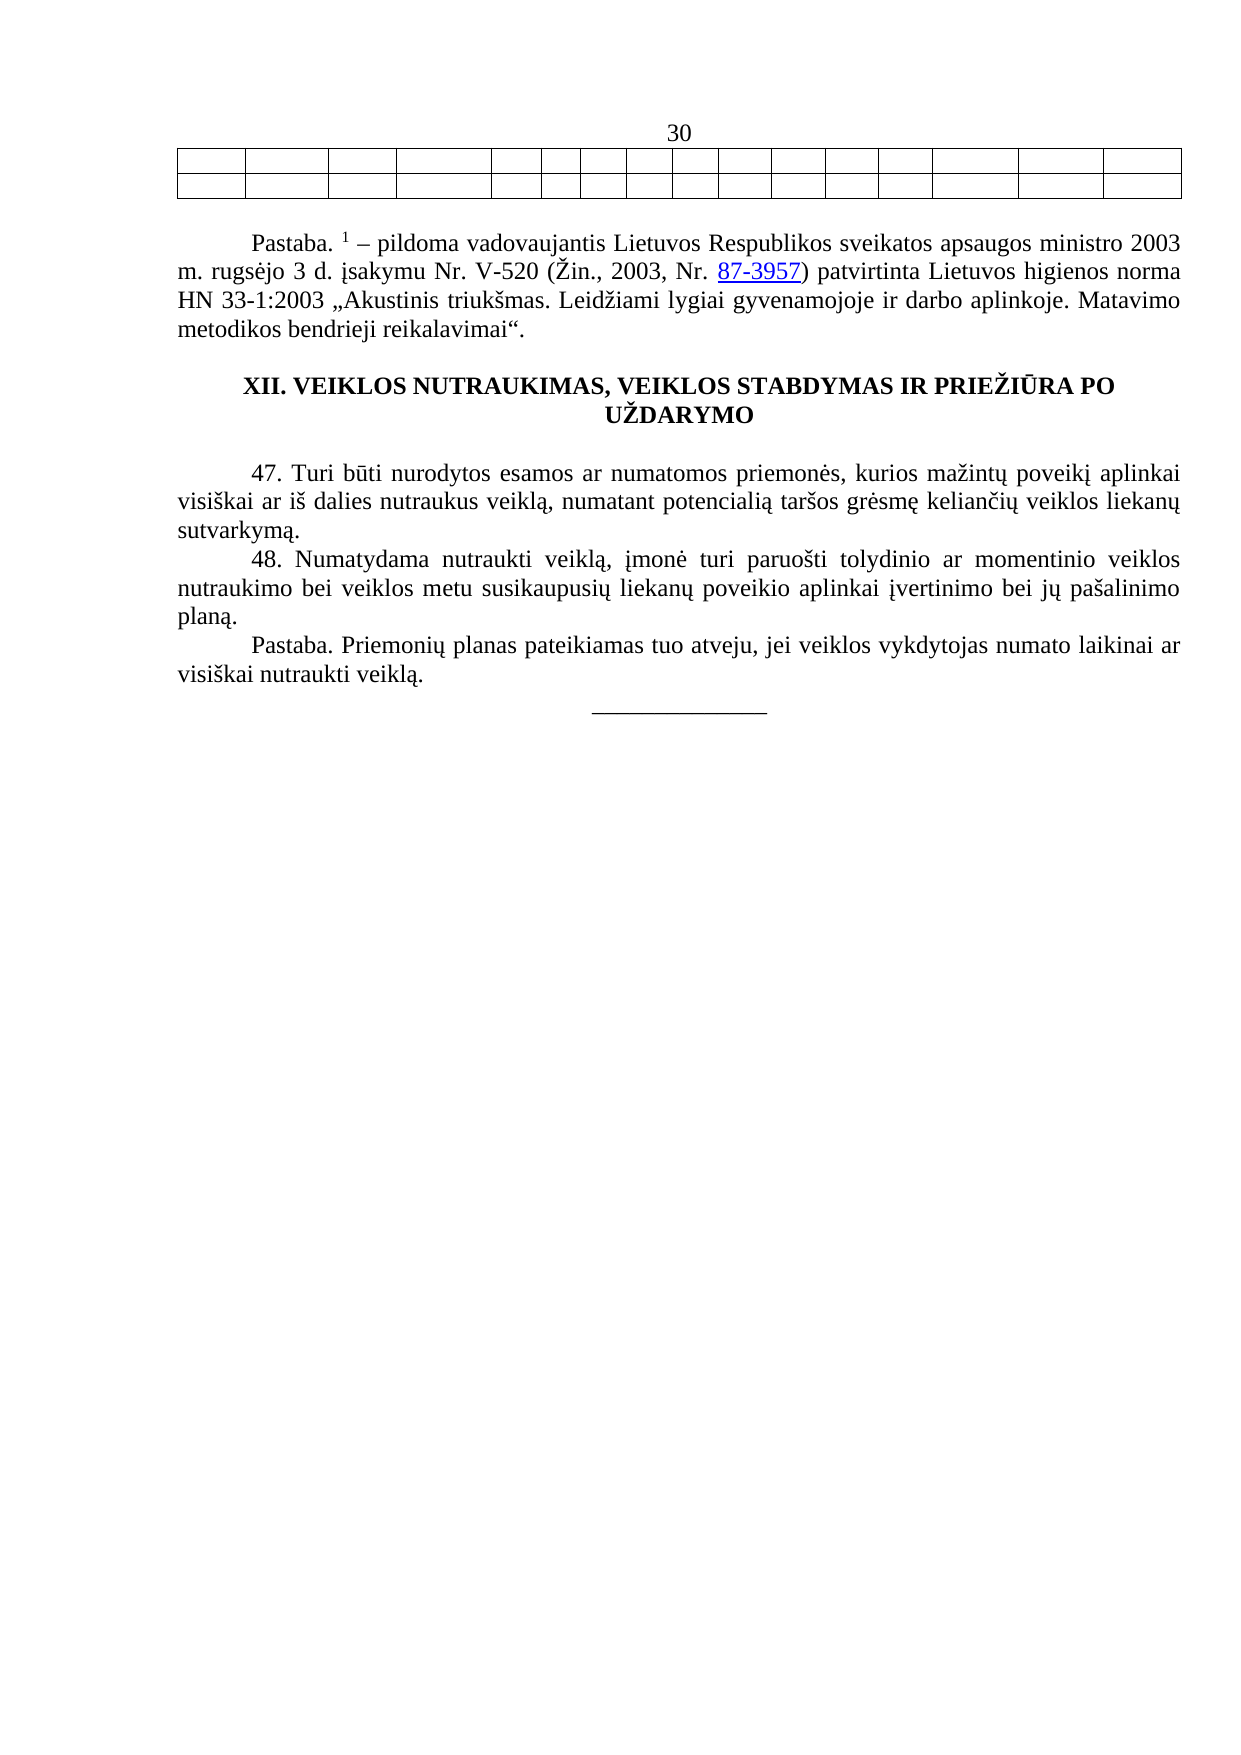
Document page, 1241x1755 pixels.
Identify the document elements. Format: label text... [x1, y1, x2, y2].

text 47. Turi būti nurodytos esamos ar numatomos priemonės, kurios mažintų poveikį aplinkai visiškai ar iš dalies nutraukus veiklą, numatant potencialią taršos grėsmę keliančių veiklos liekanų sutvarkymą. [177, 458, 1181, 544]
table_cell [397, 174, 491, 198]
table_cell [879, 174, 932, 198]
table_cell [772, 149, 825, 173]
table_cell [826, 149, 878, 173]
table_cell [1104, 149, 1181, 173]
text XII. VEIKLOS NUTRAUKIMAS, VEIKLOS STABDYMAS IR PRIEŽIŪRA PO UŽDARYMO [177, 371, 1181, 429]
table_cell [826, 174, 878, 198]
table_cell [492, 174, 541, 198]
table_cell [492, 149, 541, 173]
table_cell [627, 174, 672, 198]
table_cell [772, 174, 825, 198]
table_cell [719, 174, 771, 198]
table_cell [719, 149, 771, 173]
text Pastaba. Priemonių planas pateikiamas tuo atveju, jei veiklos vykdytojas numato laikinai ar visiškai nutraukti veiklą. [177, 630, 1181, 688]
table_cell [1019, 174, 1103, 198]
table_cell [879, 149, 932, 173]
table_cell [1019, 149, 1103, 173]
table_cell [581, 149, 626, 173]
text ______________ [177, 688, 1181, 716]
table_cell [1104, 174, 1181, 198]
table_cell [542, 149, 580, 173]
table_cell [542, 174, 580, 198]
table_cell [397, 149, 491, 173]
table_cell [933, 149, 1018, 173]
table_cell [581, 174, 626, 198]
table_cell [627, 149, 672, 173]
table_cell [673, 149, 718, 173]
table_cell [329, 174, 396, 198]
table_cell [178, 149, 245, 173]
text Pastaba. 1 – pildoma vadovaujantis Lietuvos Respublikos sveikatos apsaugos ministro 2003 m. rugsėjo 3 d. įsakymu Nr. V-520 (Žin., 2003, Nr. 87-3957) patvirtinta Lietuvos higienos norma HN 33-1:2003 „Akustinis triukšmas. Leidžiami lygiai gyvenamojoje ir darbo aplinkoje. Matavimo metodikos bendrieji reikalavimai“. [177, 228, 1181, 343]
table_cell [329, 149, 396, 173]
table_cell [933, 174, 1018, 198]
table_cell [673, 174, 718, 198]
table_cell [246, 149, 328, 173]
table_cell [246, 174, 328, 198]
table_cell [178, 174, 245, 198]
text 48. Numatydama nutraukti veiklą, įmonė turi paruošti tolydinio ar momentinio veiklos nutraukimo bei veiklos metu susikaupusių liekanų poveikio aplinkai įvertinimo bei jų pašalinimo planą. [177, 544, 1181, 630]
